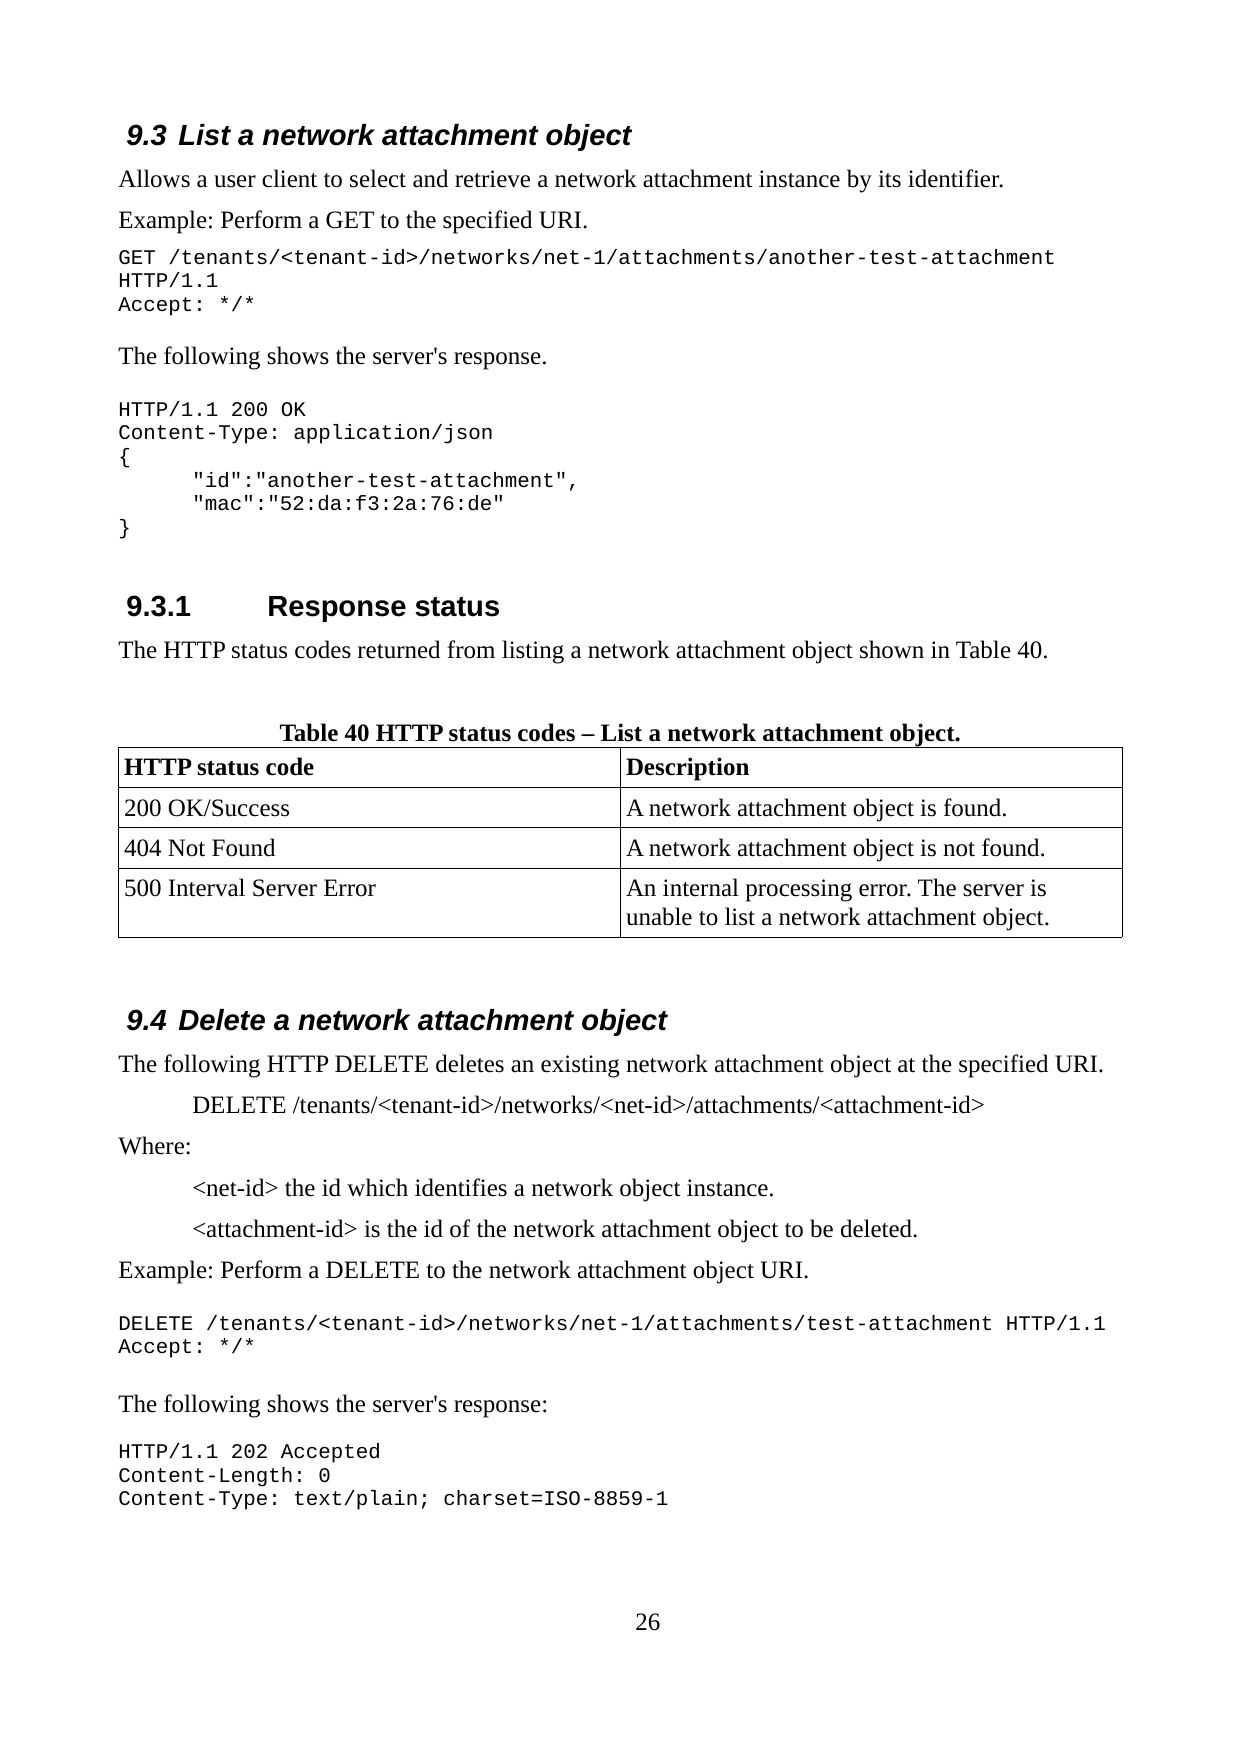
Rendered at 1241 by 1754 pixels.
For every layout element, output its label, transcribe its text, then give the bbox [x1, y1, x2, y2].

text The following HTTP DELETE deletes an existing network attachment object at the specified URI. [118, 1049, 1122, 1078]
text GET /tenants/<tenant-id>/networks/net-1/attachments/another-test-attachment HTTP/1.1 [118, 247, 1122, 294]
text <net-id> the id which identifies a network object instance. [192, 1173, 1122, 1201]
text "mac":"52:da:f3:2a:76:de" [192, 493, 1122, 517]
table_cell 404 Not Found [119, 828, 620, 867]
table_cell A network attachment object is not found. [621, 828, 1122, 867]
text Accept: */* [118, 294, 1122, 318]
text DELETE /tenants/<tenant-id>/networks/<net-id>/attachments/<attachment-id> [192, 1090, 1122, 1119]
subtitle List a network attachment object [118, 118, 1122, 152]
subtitle Delete a network attachment object [118, 1003, 1122, 1036]
subtitle Table 40 HTTP status codes – List a network attachment object. [118, 718, 1122, 747]
text The following shows the server's response. [118, 341, 1122, 370]
text Example: Perform a DELETE to the network attachment object URI. [118, 1255, 1122, 1284]
text } [118, 517, 1122, 541]
table_cell 200 OK/Success [119, 788, 620, 827]
text The following shows the server's response: [118, 1389, 1122, 1417]
text HTTP/1.1 200 OK [118, 399, 1122, 422]
table_cell An internal processing error. The server is unable to list a network attachment object. [621, 869, 1122, 937]
text Where: [118, 1131, 1122, 1160]
text Content-Type: application/json [118, 422, 1122, 446]
table_cell A network attachment object is found. [621, 788, 1122, 827]
text Accept: */* [118, 1336, 1122, 1360]
text { [118, 446, 1122, 470]
text The HTTP status codes returned from listing a network attachment object shown in Table 40. [118, 635, 1122, 664]
text HTTP/1.1 202 Accepted [118, 1441, 1122, 1465]
table_cell 500 Interval Server Error [119, 869, 620, 937]
text <attachment-id> is the id of the network attachment object to be deleted. [192, 1214, 1122, 1243]
table_header HTTP status code [119, 748, 620, 787]
subtitle Response status [118, 589, 1122, 623]
text Content-Length: 0 [118, 1465, 1122, 1488]
text Allows a user client to select and retrieve a network attachment instance by its identifier. [118, 164, 1122, 193]
text Content-Type: text/plain; charset=ISO-8859-1 [118, 1488, 1122, 1512]
text DELETE /tenants/<tenant-id>/networks/net-1/attachments/test-attachment HTTP/1.1 [118, 1313, 1122, 1336]
text Example: Perform a GET to the specified URI. [118, 205, 1122, 234]
text "id":"another-test-attachment", [192, 470, 1122, 493]
table_header Description [621, 748, 1122, 787]
